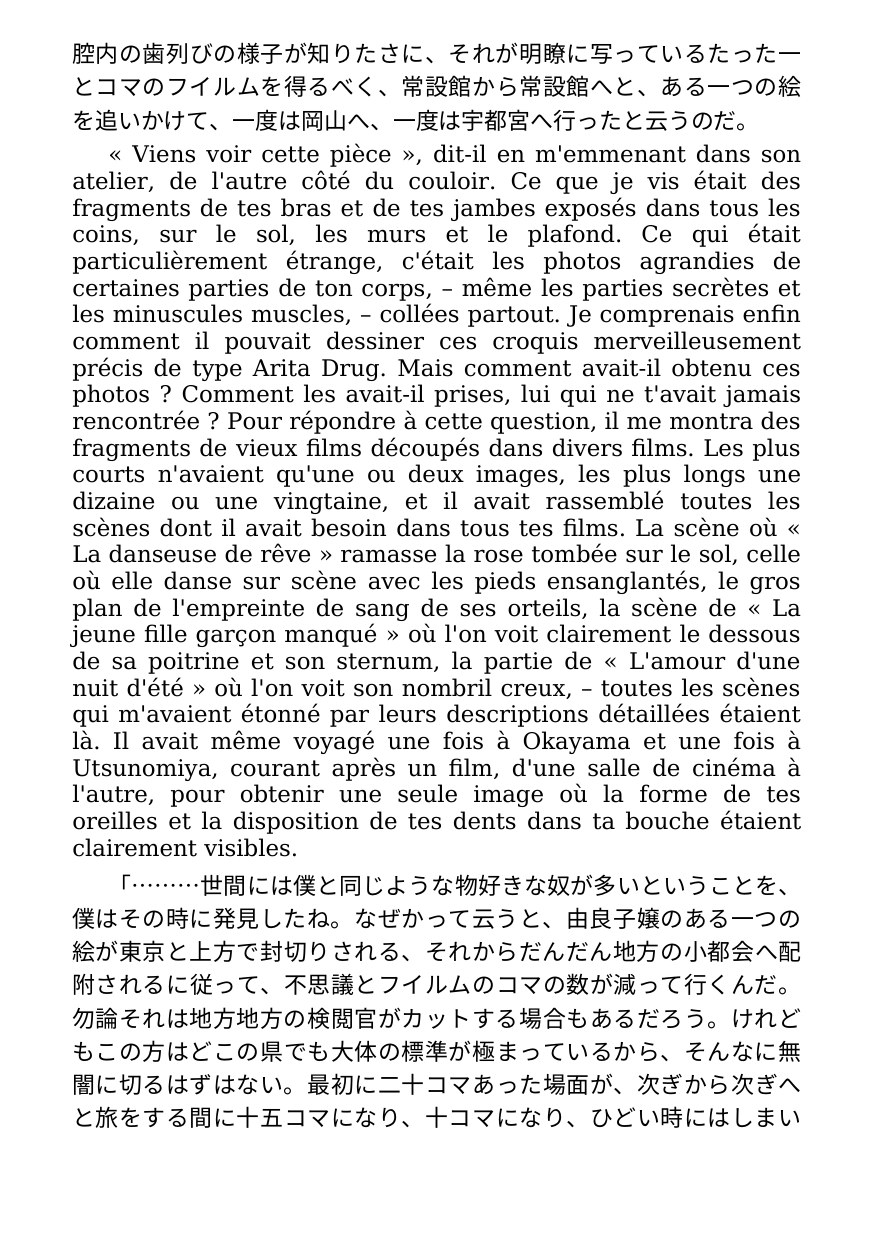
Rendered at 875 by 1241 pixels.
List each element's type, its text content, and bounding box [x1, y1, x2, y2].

text « Viens voir cette pièce », dit-il en m'emmenant dans son atelier, de l'autre côté du couloir. Ce que je vis était des fragments de tes bras et de tes jambes exposés dans tous les coins, sur le sol, les murs et le plafond. Ce qui était particulièrement étrange, c'était les photos agrandies de certaines parties de ton corps, – même les parties secrètes et les minuscules muscles, – collées partout. Je comprenais enfin comment il pouvait dessiner ces croquis merveilleusement précis de type Arita Drug. Mais comment avait-il obtenu ces photos ? Comment les avait-il prises, lui qui ne t'avait jamais rencontrée ? Pour répondre à cette question, il me montra des fragments de vieux films découpés dans divers films. Les plus courts n'avaient qu'une ou deux images, les plus longs une dizaine ou une vingtaine, et il avait rassemblé toutes les scènes dont il avait besoin dans tous tes films. La scène où « La danseuse de rêve » ramasse la rose tombée sur le sol, celle où elle danse sur scène avec les pieds ensanglantés, le gros plan de l'empreinte de sang de ses orteils, la scène de « La jeune fille garçon manqué » où l'on voit clairement le dessous de sa poitrine et son sternum, la partie de « L'amour d'une nuit d'été » où l'on voit son nombril creux, – toutes les scènes qui m'avaient étonné par leurs descriptions détaillées étaient là. Il avait même voyagé une fois à Okayama et une fois à Utsunomiya, courant après un film, d'une salle de cinéma à l'autre, pour obtenir une seule image où la forme de tes oreilles et la disposition de tes dents dans ta bouche étaient clairement visibles. [72, 142, 802, 862]
text 腔内の歯列びの様子が知りたさに、それが明瞭に写っているたった一とコマのフイルムを得るべく、常設館から常設館へと、ある一つの絵を追いかけて、一度は岡山へ、一度は宇都宮へ行ったと云うのだ。 [72, 36, 802, 136]
text 「………世間には僕と同じような物好きな奴が多いということを、僕はその時に発見したね。なぜかって云うと、由良子嬢のある一つの絵が東京と上方で封切りされる、それからだんだん地方の小都会へ配附されるに従って、不思議とフイルムのコマの数が減って行くんだ。勿論それは地方地方の検閲官がカットする場合もあるだろう。けれどもこの方はどこの県でも大体の標準が極まっているから、そんなに無闇に切るはずはない。最初に二十コマあった場面が、次ぎから次ぎへと旅をする間に十五コマになり、十コマになり、ひどい時にはしまい [72, 868, 802, 1133]
